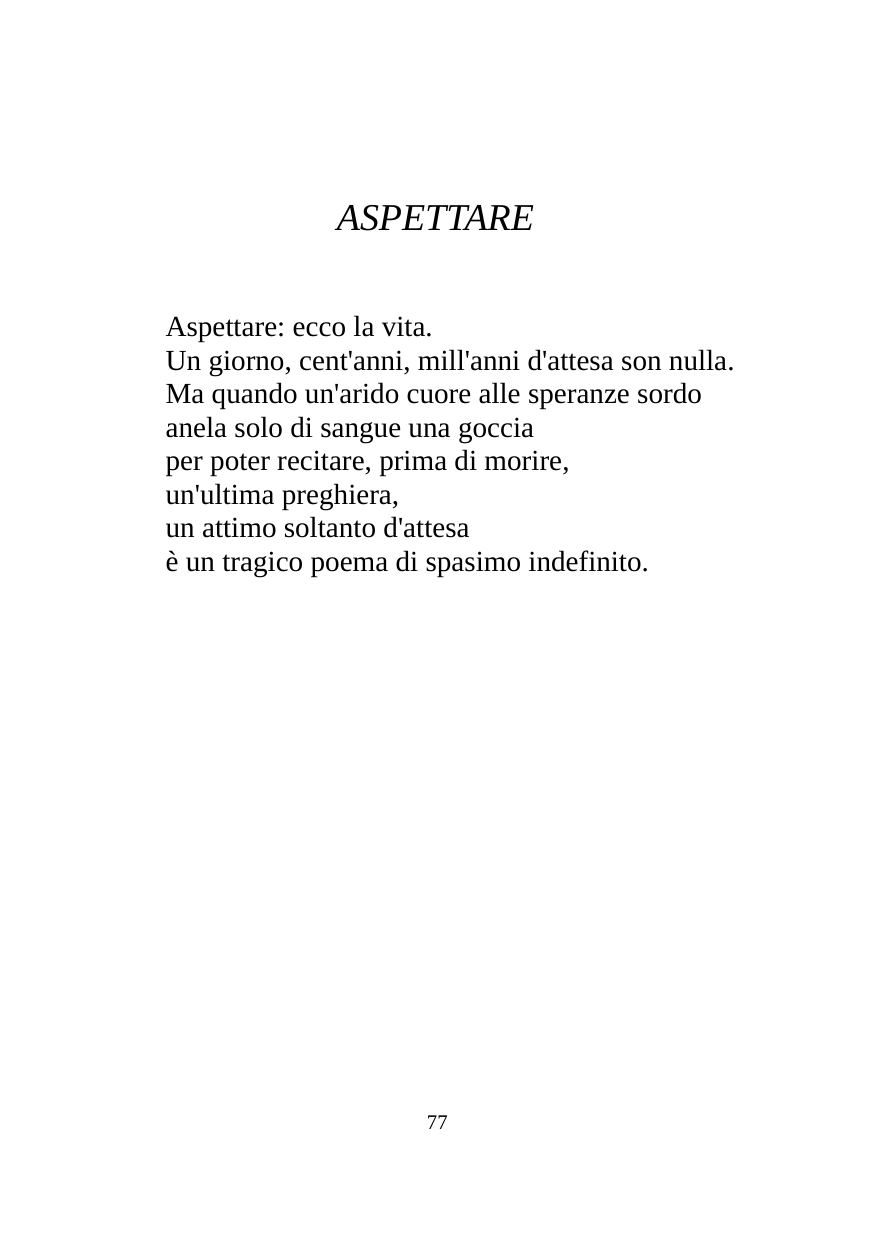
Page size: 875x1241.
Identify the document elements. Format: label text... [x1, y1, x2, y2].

subtitle ASPETTARE [106, 195, 768, 238]
text Aspettare: ecco la vita. Un giorno, cent'anni, mill'anni d'attesa son nulla. Ma quando un'arido cuore alle speranze sordo anela solo di sangue una goccia per poter recitare, prima di morire, un'ultima preghiera, un attimo soltanto d'attesa è un tragico poema di spasimo indefinito. [165, 309, 768, 578]
